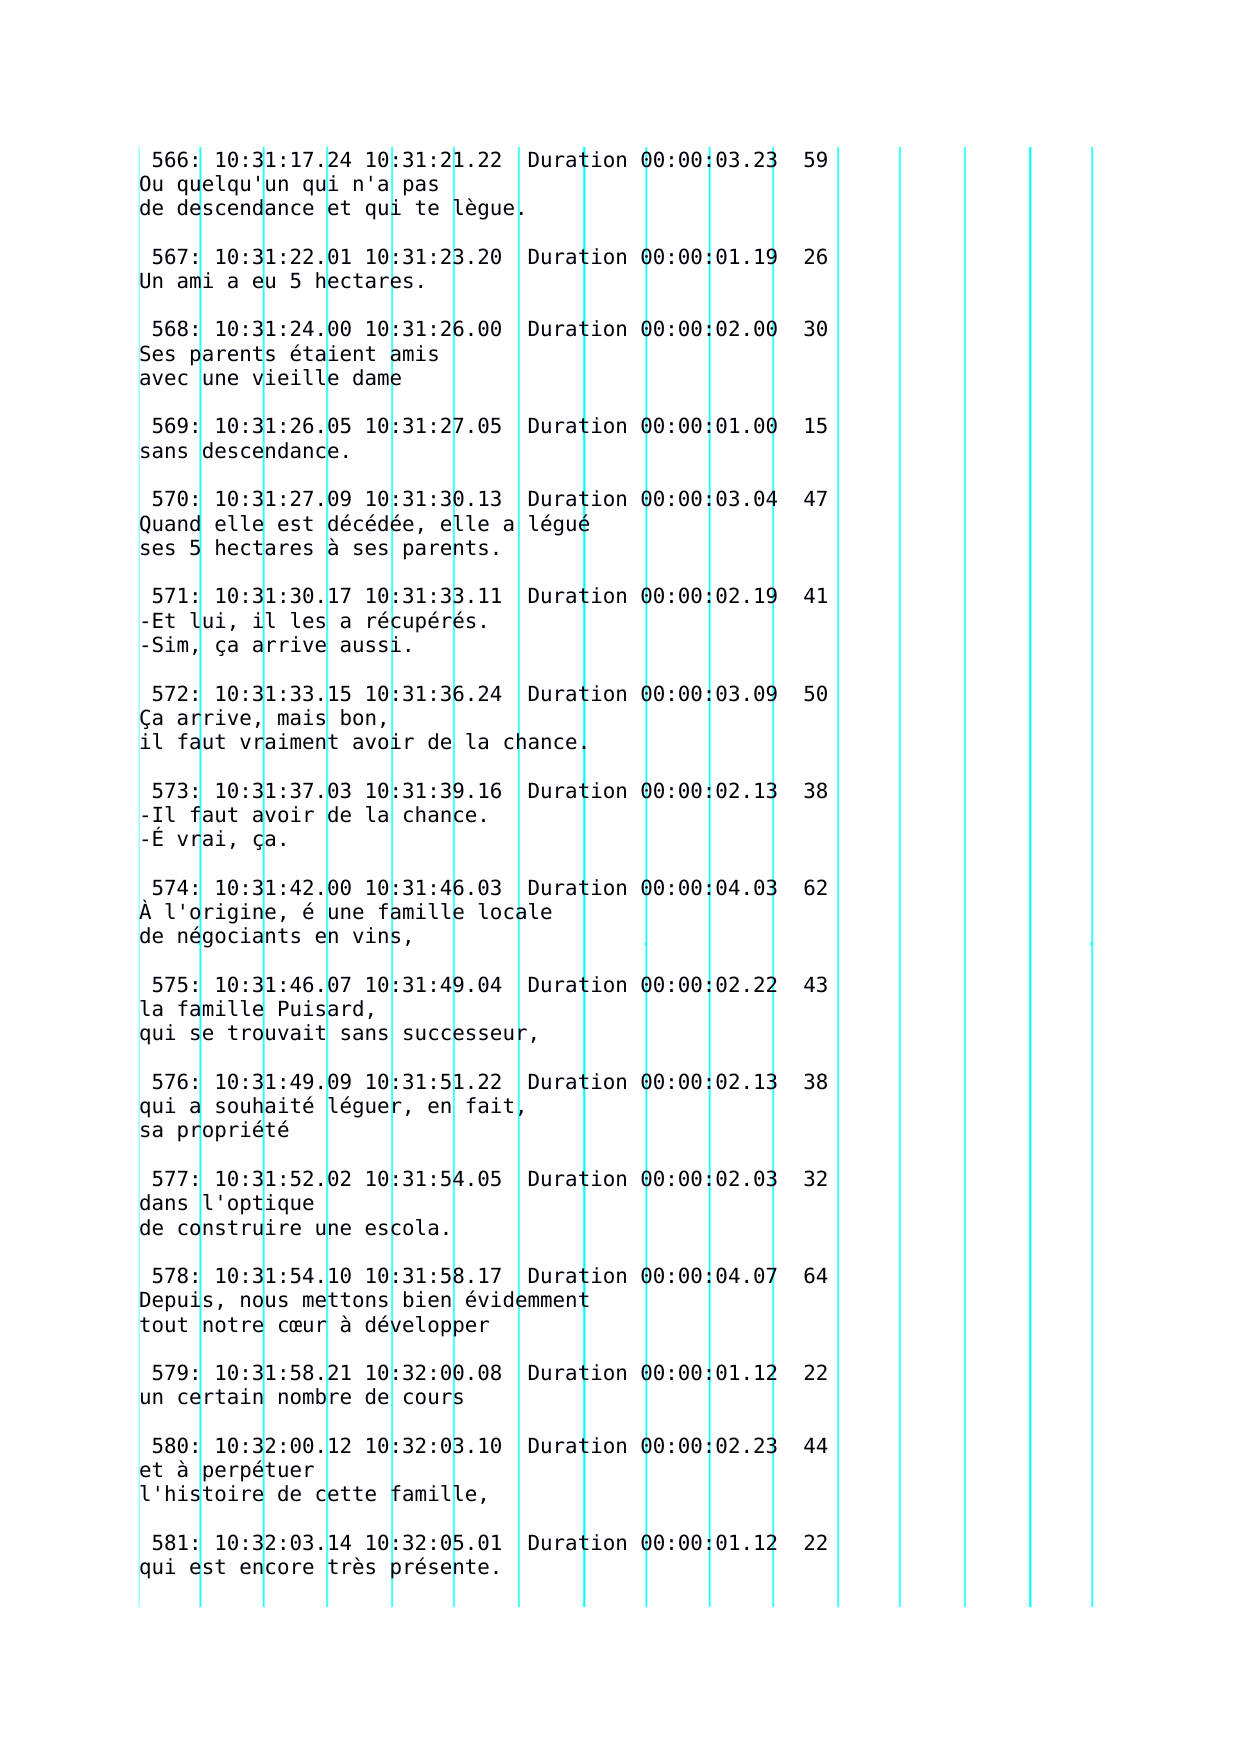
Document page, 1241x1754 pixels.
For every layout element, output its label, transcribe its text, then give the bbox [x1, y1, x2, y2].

text -Et lui, il les a récupérés. [139, 609, 1101, 633]
text 580: 10:32:00.12 10:32:03.10 Duration 00:00:02.23 44 [139, 1434, 1101, 1458]
text Ou quelqu'un qui n'a pas [139, 172, 1101, 196]
text sa propriété [139, 1118, 1101, 1143]
text 568: 10:31:24.00 10:31:26.00 Duration 00:00:02.00 30 [139, 317, 1101, 342]
text l'histoire de cette famille, [139, 1482, 1101, 1507]
text 570: 10:31:27.09 10:31:30.13 Duration 00:00:03.04 47 [139, 487, 1101, 512]
text avec une vieille dame [139, 366, 1101, 390]
text -Il faut avoir de la chance. [139, 803, 1101, 827]
text ses 5 hectares à ses parents. [139, 536, 1101, 560]
text tout notre cœur à développer [139, 1313, 1101, 1337]
text il faut vraiment avoir de la chance. [139, 730, 1101, 754]
text -É vrai, ça. [139, 827, 1101, 851]
text À l'origine, é une famille locale [139, 900, 1101, 924]
text 579: 10:31:58.21 10:32:00.08 Duration 00:00:01.12 22 [139, 1361, 1101, 1385]
picture [138, 147, 1102, 1607]
text 571: 10:31:30.17 10:31:33.11 Duration 00:00:02.19 41 [139, 584, 1101, 609]
text de construire une escola. [139, 1216, 1101, 1240]
text 569: 10:31:26.05 10:31:27.05 Duration 00:00:01.00 15 [139, 414, 1101, 439]
text de descendance et qui te lègue. [139, 196, 1101, 220]
text sans descendance. [139, 439, 1101, 463]
text 573: 10:31:37.03 10:31:39.16 Duration 00:00:02.13 38 [139, 779, 1101, 803]
text Ses parents étaient amis [139, 342, 1101, 366]
text de négociants en vins, [139, 924, 1101, 948]
text qui se trouvait sans successeur, [139, 1021, 1101, 1046]
text 574: 10:31:42.00 10:31:46.03 Duration 00:00:04.03 62 [139, 876, 1101, 900]
text 566: 10:31:17.24 10:31:21.22 Duration 00:00:03.23 59 [139, 148, 1101, 172]
text la famille Puisard, [139, 997, 1101, 1021]
text Quand elle est décédée, elle a légué [139, 512, 1101, 536]
text 576: 10:31:49.09 10:31:51.22 Duration 00:00:02.13 38 [139, 1070, 1101, 1094]
text qui a souhaité léguer, en fait, [139, 1094, 1101, 1118]
text 567: 10:31:22.01 10:31:23.20 Duration 00:00:01.19 26 [139, 245, 1101, 269]
text 581: 10:32:03.14 10:32:05.01 Duration 00:00:01.12 22 [139, 1531, 1101, 1555]
text -Sim, ça arrive aussi. [139, 633, 1101, 657]
text et à perpétuer [139, 1458, 1101, 1482]
text 578: 10:31:54.10 10:31:58.17 Duration 00:00:04.07 64 [139, 1264, 1101, 1288]
text dans l'optique [139, 1191, 1101, 1216]
text Ça arrive, mais bon, [139, 706, 1101, 730]
text 572: 10:31:33.15 10:31:36.24 Duration 00:00:03.09 50 [139, 682, 1101, 706]
text un certain nombre de cours [139, 1385, 1101, 1410]
text 577: 10:31:52.02 10:31:54.05 Duration 00:00:02.03 32 [139, 1167, 1101, 1191]
text qui est encore très présente. [139, 1555, 1101, 1579]
text Un ami a eu 5 hectares. [139, 269, 1101, 293]
text 575: 10:31:46.07 10:31:49.04 Duration 00:00:02.22 43 [139, 973, 1101, 997]
text Depuis, nous mettons bien évidemment [139, 1288, 1101, 1313]
